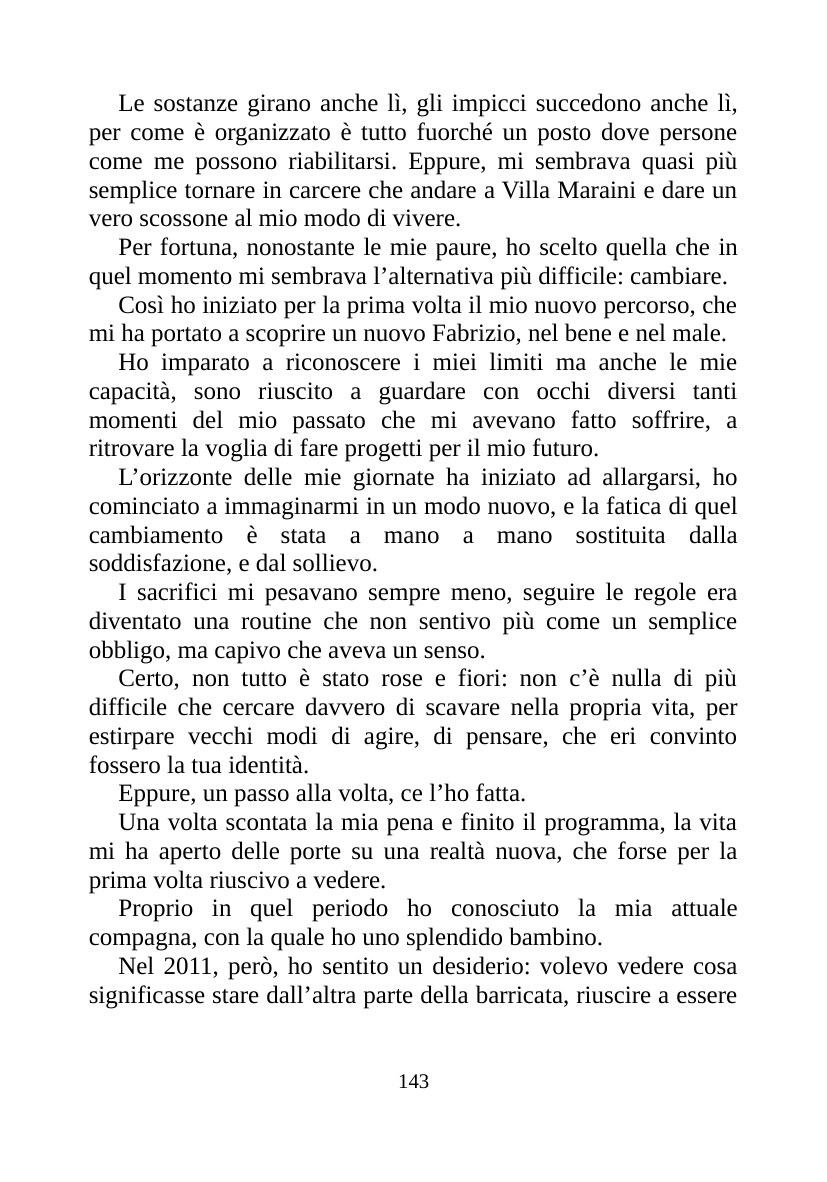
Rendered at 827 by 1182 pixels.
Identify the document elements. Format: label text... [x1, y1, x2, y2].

text Ho imparato a riconoscere i miei limiti ma anche le mie capacità, sono riuscito a guardare con occhi diversi tanti momenti del mio passato che mi avevano fatto soffrire, a ritrovare la voglia di fare progetti per il mio futuro. [88, 347, 738, 462]
text Certo, non tutto è stato rose e fiori: non c’è nulla di più difficile che cercare davvero di scavare nella propria vita, per estirpare vecchi modi di agire, di pensare, che eri convinto fossero la tua identità. [88, 663, 738, 778]
text Le sostanze girano anche lì, gli impicci succedono anche lì, per come è organizzato è tutto fuorché un posto dove persone come me possono riabilitarsi. Eppure, mi sembrava quasi più semplice tornare in carcere che andare a Villa Maraini e dare un vero scossone al mio modo di vivere. [88, 88, 738, 232]
text I sacrifici mi pesavano sempre meno, seguire le regole era diventato una routine che non sentivo più come un semplice obbligo, ma capivo che aveva un senso. [88, 577, 738, 663]
text Proprio in quel periodo ho conosciuto la mia attuale compagna, con la quale ho uno splendido bambino. [88, 893, 738, 951]
text Per fortuna, nonostante le mie paure, ho scelto quella che in quel momento mi sembrava l’alternativa più difficile: cambiare. [88, 232, 738, 290]
text Così ho iniziato per la prima volta il mio nuovo percorso, che mi ha portato a scoprire un nuovo Fabrizio, nel bene e nel male. [88, 290, 738, 347]
text Eppure, un passo alla volta, ce l’ho fatta. [88, 778, 738, 807]
text L’orizzonte delle mie giornate ha iniziato ad allargarsi, ho cominciato a immaginarmi in un modo nuovo, e la fatica di quel cambiamento è stata a mano a mano sostituita dalla soddisfazione, e dal sollievo. [88, 462, 738, 577]
text Nel 2011, però, ho sentito un desiderio: volevo vedere cosa significasse stare dall’altra parte della barricata, riuscire a essere [88, 951, 738, 1008]
text Una volta scontata la mia pena e finito il programma, la vita mi ha aperto delle porte su una realtà nuova, che forse per la prima volta riuscivo a vedere. [88, 807, 738, 893]
